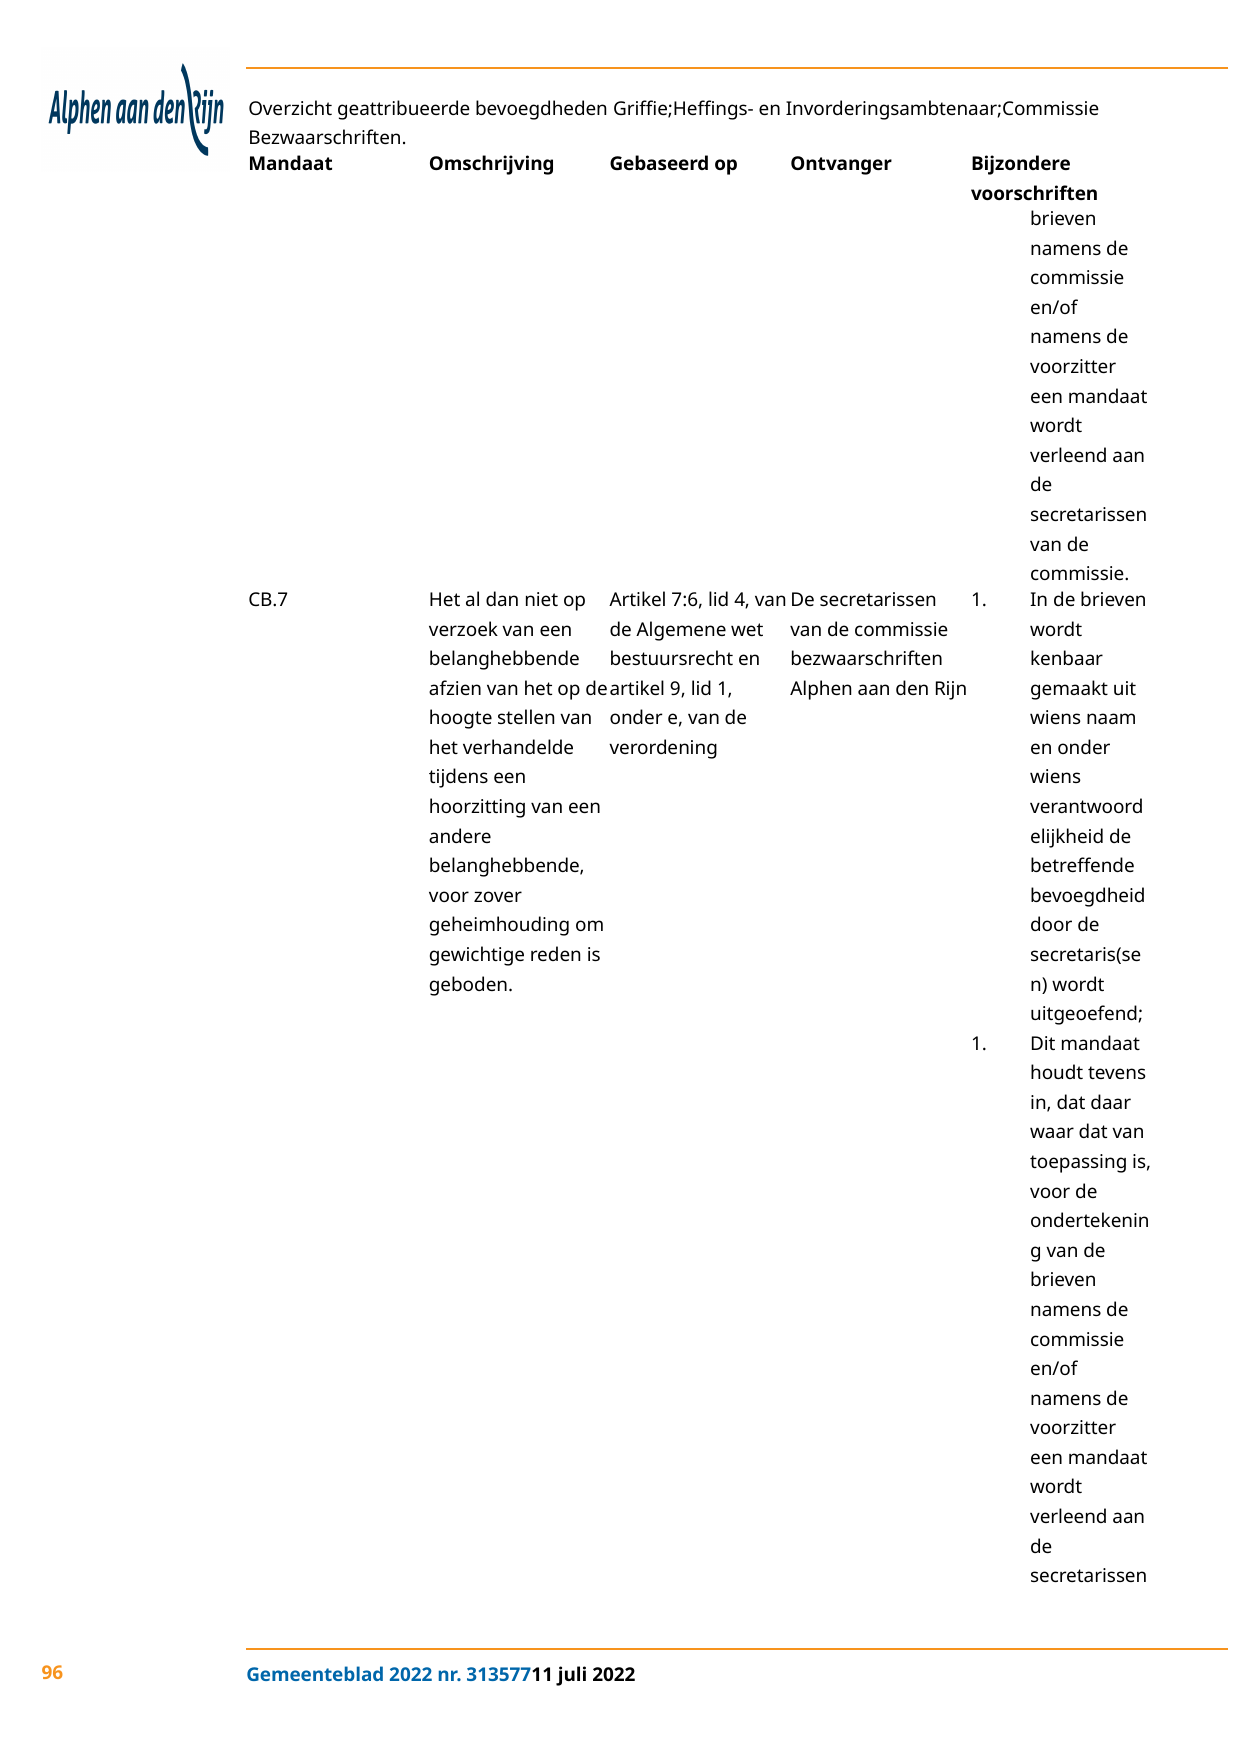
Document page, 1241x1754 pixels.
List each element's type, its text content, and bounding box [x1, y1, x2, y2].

table_cell [248, 205, 429, 586]
table_cell brieven namens de commissie en/of namens de voorzitter een mandaat wordt verleend aan de secretarissen van de commissie. [971, 205, 1152, 586]
table_cell Bijzondere voorschriften [971, 150, 1152, 205]
table_cell Mandaat [248, 150, 429, 205]
table_cell De secretarissen van de commissie bezwaarschriften Alphen aan den Rijn [790, 586, 971, 1588]
picture [41, 47, 231, 172]
table_cell [790, 205, 971, 586]
table_cell Artikel 7:6, lid 4, van de Algemene wet bestuursrecht en artikel 9, lid 1, onder e, van de verordening [609, 586, 790, 1588]
table_cell CB.7 [248, 586, 429, 1588]
table_cell Het al dan niet op verzoek van een belanghebbende afzien van het op de hoogte stellen van het verhandelde tijdens een hoorzitting van een andere belanghebbende, voor zover geheimhouding om gewichtige reden is geboden. [429, 586, 609, 1588]
table_cell Ontvanger [790, 150, 971, 205]
table_cell Gebaseerd op [609, 150, 790, 205]
table_cell Omschrijving [429, 150, 609, 205]
table_cell [429, 205, 609, 586]
table_cell In de brieven wordt kenbaar gemaakt uit wiens naam en onder wiens verantwoordelijkheid de betreffende bevoegdheid door de secretaris(sen) wordt uitgeoefend; Dit mandaat houdt tevens in, dat daar waar dat van toepassing is, voor de ondertekening van de brieven namens de commissie en/of namens de voorzitter een mandaat wordt verleend aan de secretarissen [971, 586, 1152, 1588]
table_cell [609, 205, 790, 586]
table_header Overzicht geattribueerde bevoegdheden Griffie;Heffings- en Invorderingsambtenaar;Commissie Bezwaarschriften. [248, 95, 1152, 150]
